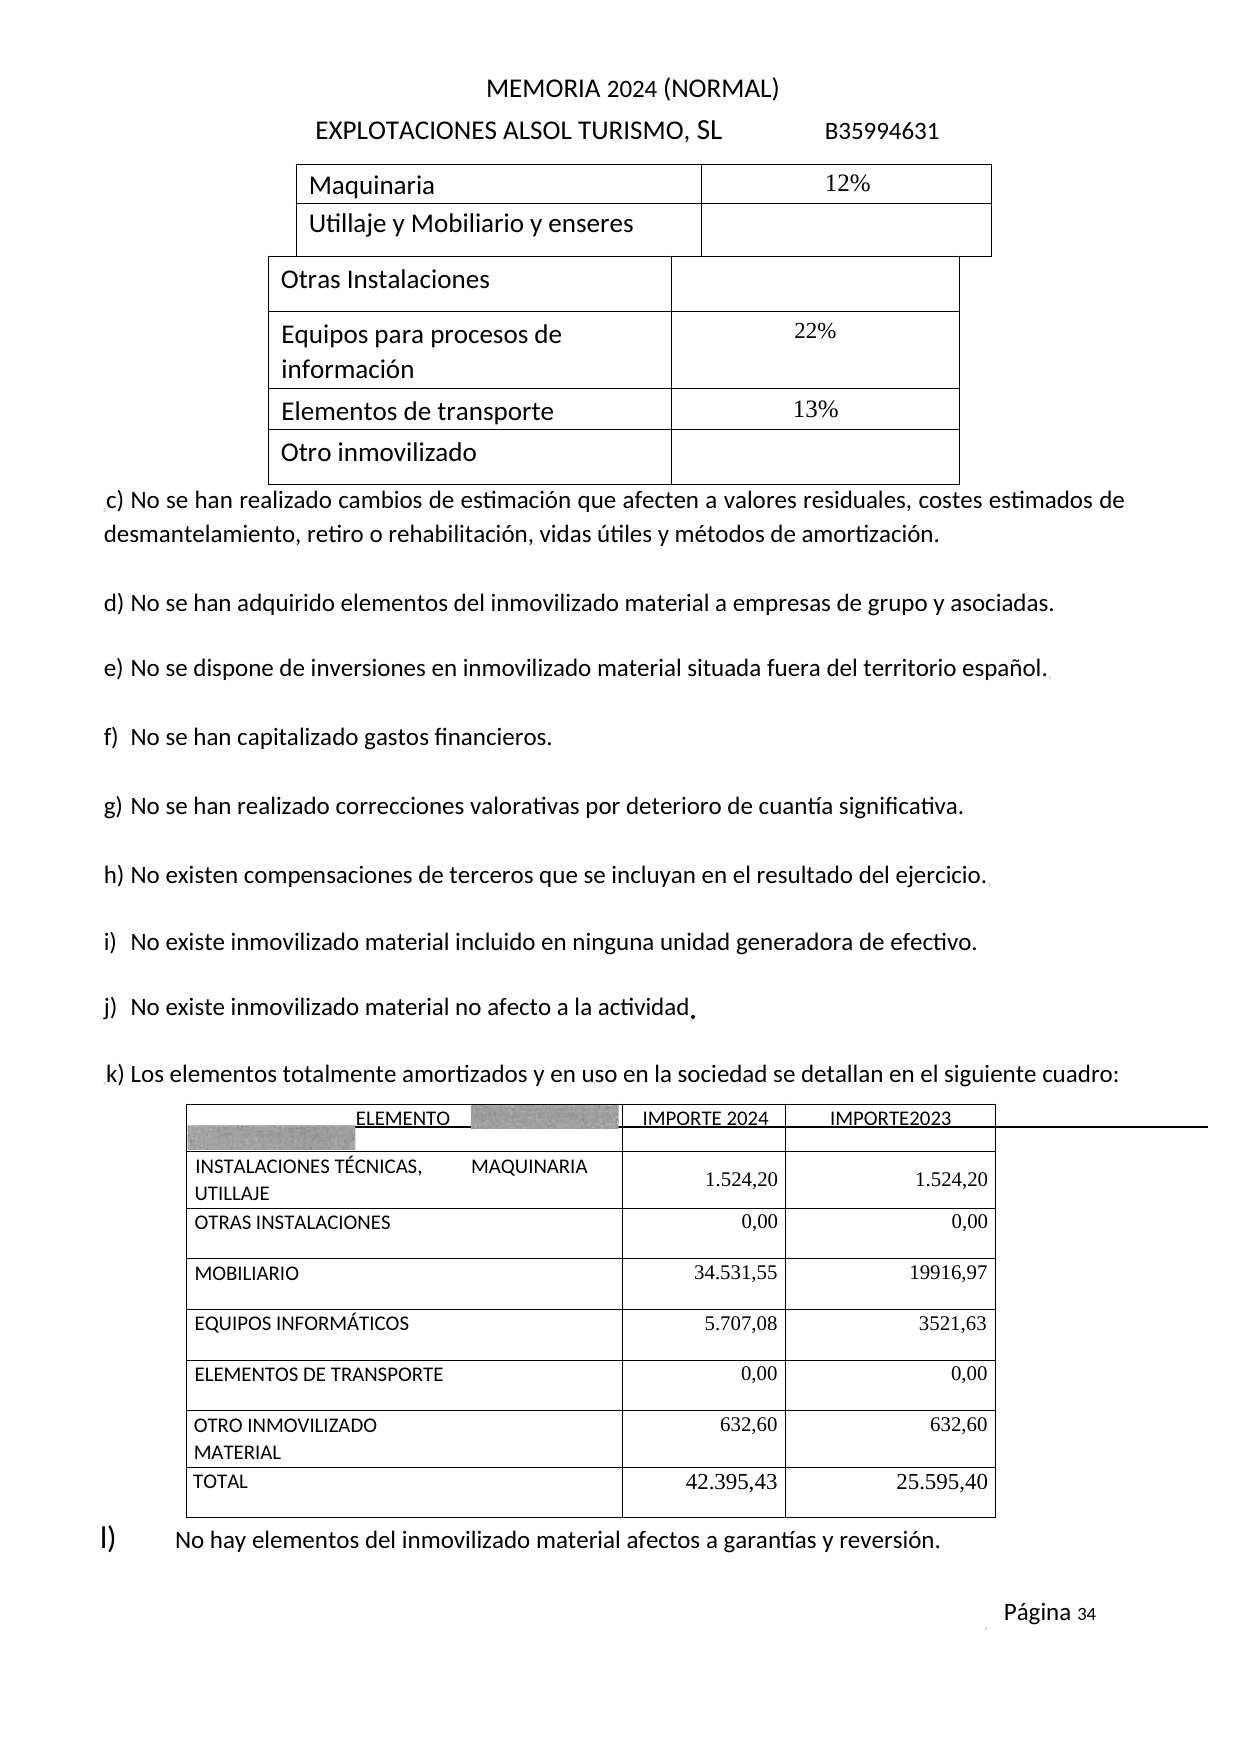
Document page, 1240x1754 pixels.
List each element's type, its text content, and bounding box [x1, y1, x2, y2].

table_cell [960, 257, 992, 311]
table_cell 34.531,55 [623, 1259, 785, 1309]
text k) Los elementos totalmente amortizados y en uso en la sociedad se detallan en el siguiente cuadro: [103, 1058, 1135, 1088]
list No se han realizado correcciones valorativas por deterioro de cuantía significativa. [103, 790, 1135, 821]
text c) No se han realizado cambios de estimación que afecten a valores residuales, costes estimados de desmantelamiento, retiro o rehabilitación, vidas útiles y métodos de amortización. [103, 485, 1127, 548]
table_cell TOTAL [187, 1468, 471, 1517]
table_cell [471, 1259, 622, 1309]
table_cell Maquinaria [297, 165, 701, 203]
table_cell 3521,63 [786, 1310, 995, 1359]
table_cell 19916,97 [786, 1259, 995, 1309]
table_cell Otras Instalaciones [269, 257, 671, 311]
list No existen compensaciones de terceros que se incluyan en el resultado del ejercicio. [103, 859, 1135, 890]
table_cell [471, 1361, 622, 1410]
table_cell OTRO INMOVILIZADO MATERIAL [187, 1411, 471, 1466]
list No hay elementos del inmovilizado material afectos a garantías y reversión. [100, 1518, 1135, 1556]
table_cell [471, 1411, 622, 1466]
table_cell INSTALACIONES TÉCNICAS, UTILLAJE [187, 1152, 471, 1207]
table_cell [269, 164, 296, 203]
list No existe inmovilizado material no afecto a la actividad [103, 991, 1135, 1022]
table_header [187, 1128, 471, 1151]
table_cell EQUIPOS INFORMÁTICOS [187, 1310, 471, 1359]
table_cell 632,60 [623, 1411, 785, 1466]
table_cell [960, 388, 992, 429]
table_cell 42.395,43 [623, 1468, 785, 1517]
table_cell 632,60 [786, 1411, 995, 1466]
table_header IMPORTE 2024 [623, 1105, 785, 1126]
table_cell 0,00 [786, 1209, 995, 1258]
table_cell MAQUINARIA [471, 1152, 622, 1207]
table_header [623, 1128, 785, 1151]
list No se han adquirido elementos del inmovilizado material a empresas de grupo y asociadas. [103, 587, 1135, 617]
table_cell [960, 429, 992, 484]
table_cell [672, 257, 959, 311]
table_header ELEMENTO [187, 1105, 470, 1126]
table_cell Otro inmovilizado [269, 430, 671, 484]
table_cell ELEMENTOS DE TRANSPORTE [187, 1361, 471, 1410]
list No se han capitalizado gastos financieros. [103, 721, 1135, 752]
table_header [786, 1128, 995, 1151]
table_cell 25.595,40 [786, 1468, 995, 1517]
table_cell 0,00 [623, 1361, 785, 1410]
table_cell [471, 1310, 622, 1359]
table_cell [672, 430, 959, 484]
list No existe inmovilizado material incluido en ninguna unidad generadora de efectivo. [103, 926, 1135, 957]
table_cell 5.707,08 [623, 1310, 785, 1359]
table_cell Equipos para procesos de información [269, 312, 671, 387]
table_cell Elementos de transporte [269, 389, 671, 429]
table_cell 1.524,20 [623, 1152, 785, 1207]
table_cell 0,00 [623, 1209, 785, 1258]
table_cell 1.524,20 [786, 1152, 995, 1207]
table_header IMPORTE2023 [786, 1105, 995, 1126]
table_cell 0,00 [786, 1361, 995, 1410]
table_header [471, 1128, 622, 1151]
table_cell [269, 203, 296, 256]
table_cell OTRAS INSTALACIONES [187, 1209, 471, 1258]
table_cell 12% [702, 165, 991, 203]
table_cell [702, 204, 991, 256]
table_cell 13% [672, 389, 959, 429]
table_cell MOBILIARIO [187, 1259, 471, 1309]
list No se dispone de inversiones en inmovilizado material situada fuera del territorio español. [103, 652, 1135, 683]
table_cell [471, 1209, 622, 1258]
table_cell [960, 311, 992, 387]
table_cell Utillaje y Mobiliario y enseres [297, 204, 701, 256]
table_cell [471, 1468, 622, 1517]
table_cell 22% [672, 312, 959, 387]
